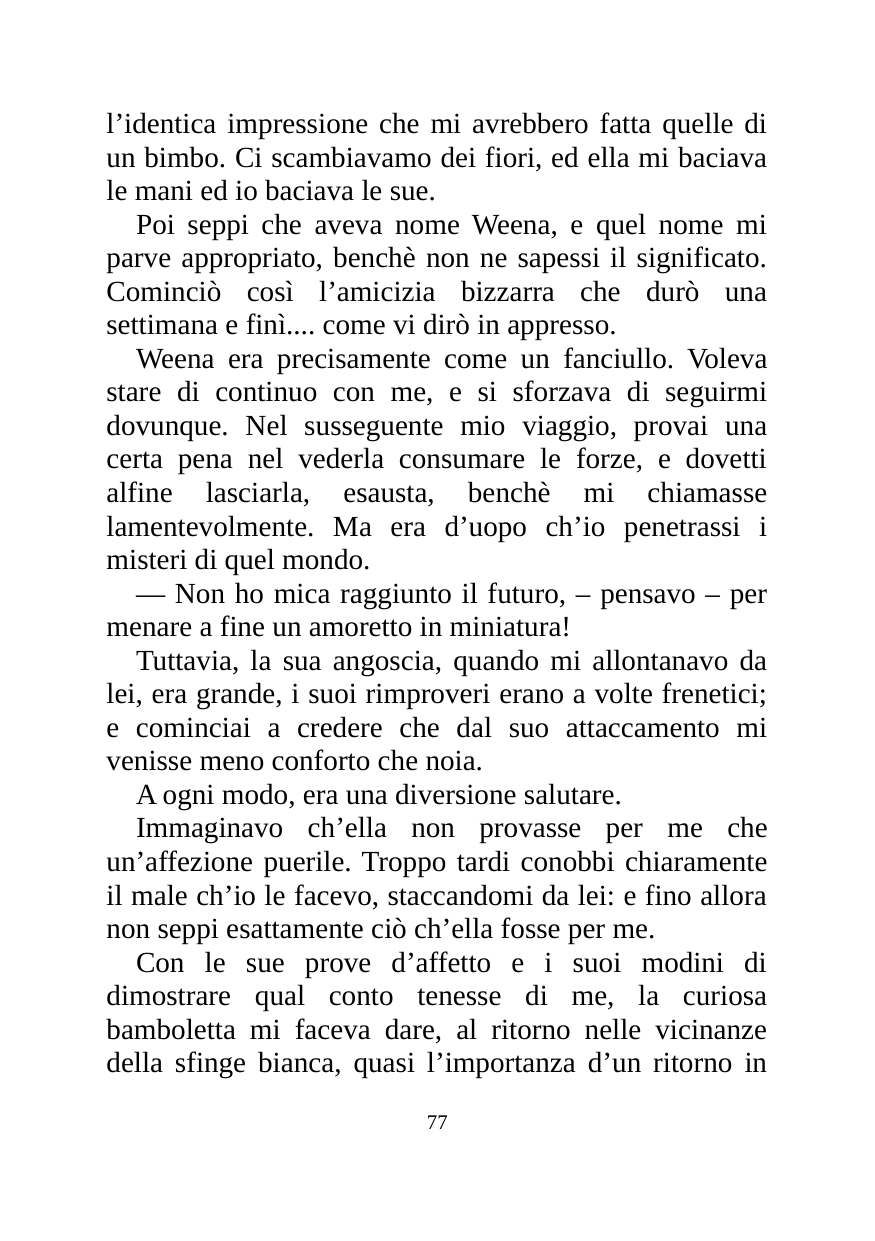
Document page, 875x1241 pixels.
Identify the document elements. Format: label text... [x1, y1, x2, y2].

text l’identica impressione che mi avrebbero fatta quelle di un bimbo. Ci scambiavamo dei fiori, ed ella mi baciava le mani ed io baciava le sue. [106, 106, 768, 207]
text Immaginavo ch’ella non provasse per me che un’affezione puerile. Troppo tardi conobbi chiaramente il male ch’io le facevo, staccandomi da lei: e fino allora non seppi esattamente ciò ch’ella fosse per me. [106, 811, 768, 945]
text Con le sue prove d’affetto e i suoi modini di dimostrare qual conto tenesse di me, la curiosa bamboletta mi faceva dare, al ritorno nelle vicinanze della sfinge bianca, quasi l’importanza d’un ritorno in [106, 945, 768, 1079]
text A ogni modo, era una diversione salutare. [106, 777, 768, 811]
text Tuttavia, la sua angoscia, quando mi allontanavo da lei, era grande, i suoi rimproveri erano a volte frenetici; e cominciai a credere che dal suo attaccamento mi venisse meno conforto che noia. [106, 643, 768, 777]
text Weena era precisamente come un fanciullo. Voleva stare di continuo con me, e si sforzava di seguirmi dovunque. Nel susseguente mio viaggio, provai una certa pena nel vederla consumare le forze, e dovetti alfine lasciarla, esausta, benchè mi chiamasse lamentevolmente. Ma era d’uopo ch’io penetrassi i misteri di quel mondo. [106, 341, 768, 576]
text — Non ho mica raggiunto il futuro, – pensavo – per menare a fine un amoretto in miniatura! [106, 576, 768, 643]
text Poi seppi che aveva nome Weena, e quel nome mi parve appropriato, benchè non ne sapessi il significato. Cominciò così l’amicizia bizzarra che durò una settimana e finì.... come vi dirò in appresso. [106, 207, 768, 341]
